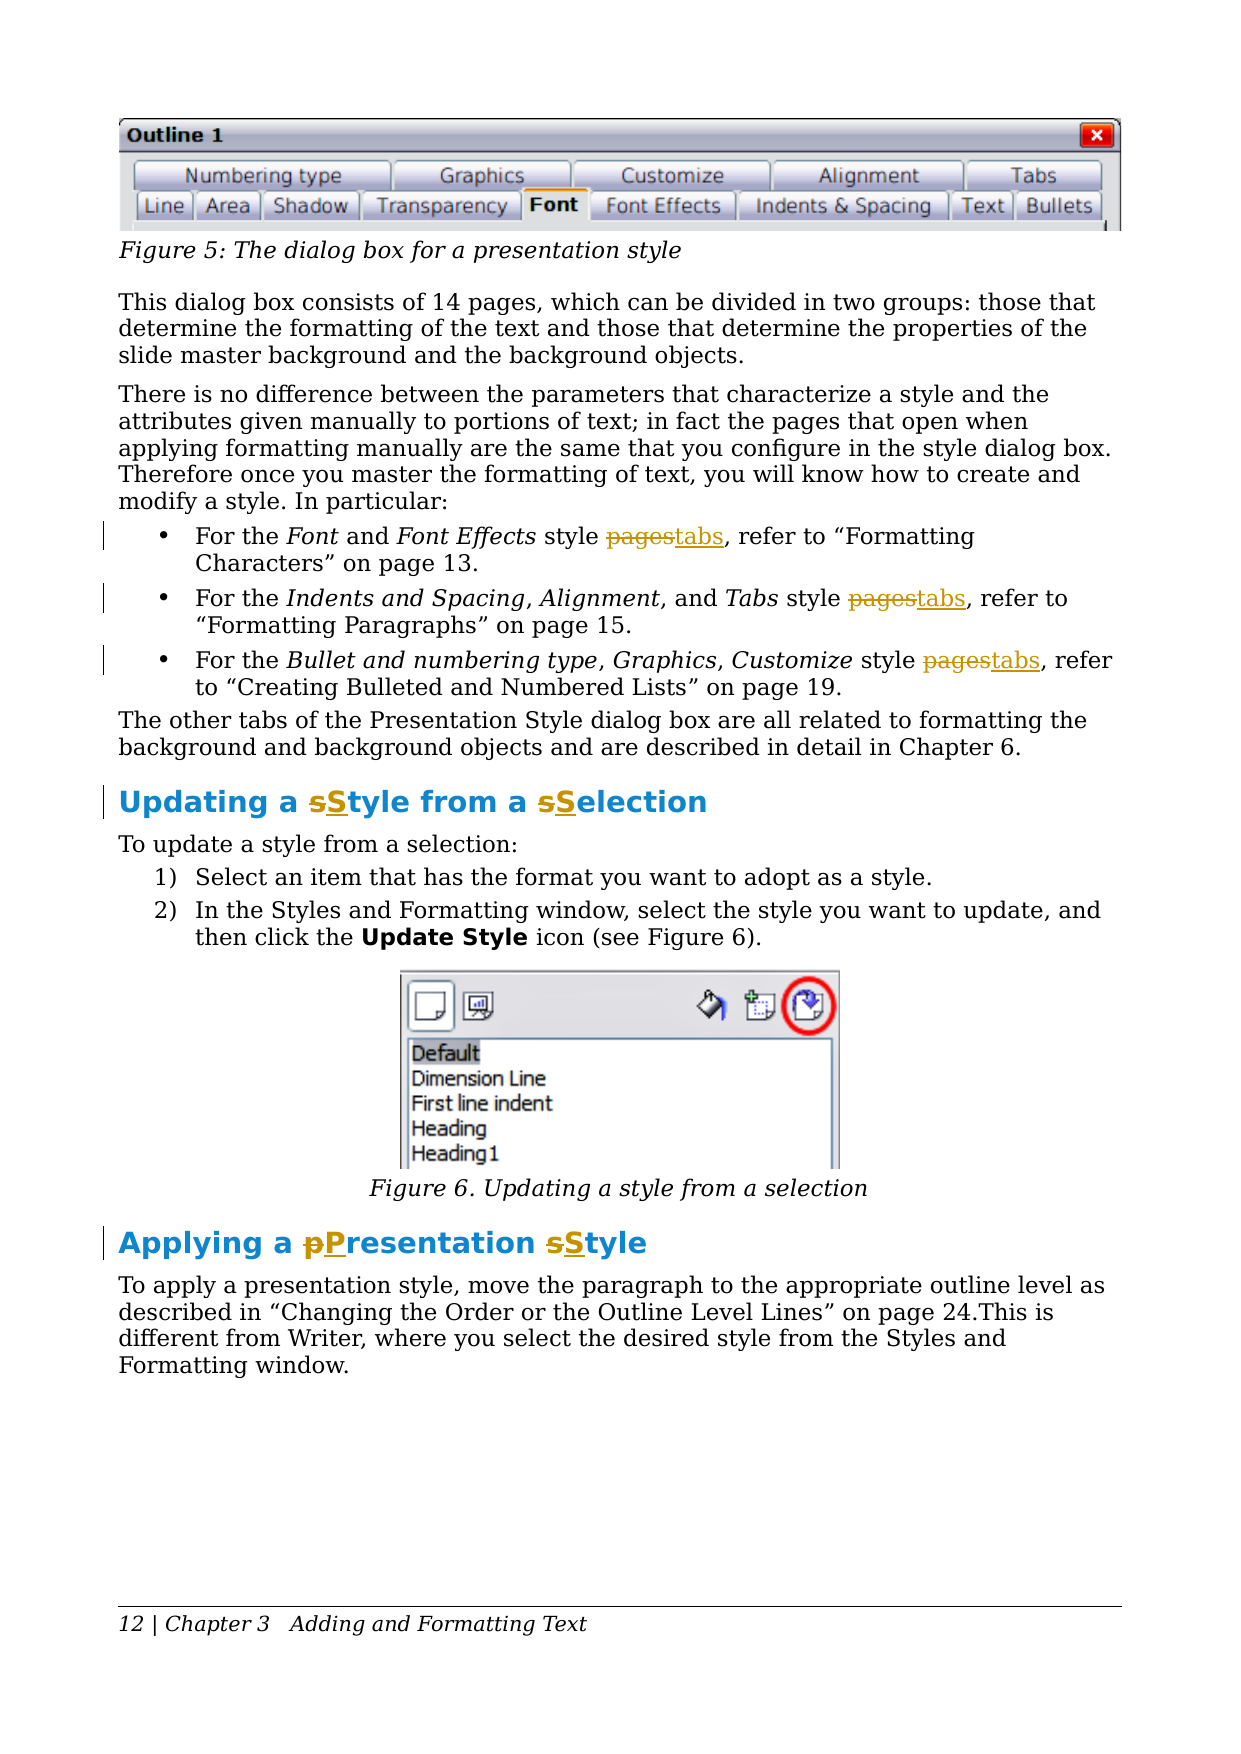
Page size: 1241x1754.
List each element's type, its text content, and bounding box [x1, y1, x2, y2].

list To update a style from a selection: [118, 831, 1122, 858]
list For the Bullet and numbering type, Graphics, Customize style tabs, refer to “Creating bBulleted and nNumbered lLists” on page 19. [156, 645, 1122, 701]
list Select an item that has the format you want to adopt as a style. [177, 864, 1122, 891]
text To apply a presentation style, move the paragraph to the appropriate outline level as described in “Changing the oOrder or the oOutline lLevel lLines” on page 24.This is different from Writer, where you select the desired style from the Styles and Formatting window. [118, 1272, 1122, 1379]
subtitle Updating a Style from a Selection [118, 785, 1122, 819]
list In the Styles and Formatting window, select the style you want to update, and then click the Update Style icon (see Figure 6). [177, 897, 1122, 951]
text This dialog box consists of 14 pages, which can be divided in two groups: those that determine the formatting of the text and those that determine the properties of the slide master background and the background objects. [118, 289, 1122, 369]
text Figure 6. Updating a style from a selection [351, 1175, 890, 1202]
picture [119, 118, 1122, 231]
text The other tabs of the Presentation Style dialog box are all related to formatting the background and background objects and are described in detail in Chapter 6. [118, 707, 1122, 761]
list There is no difference between the parameters that characterize a style and the attributes given manually to portions of text; in fact the pages that open when applying formatting manually are the same that you configure in the style dialog box. Therefore once you master the formatting of text, you will know how to create and modify a style. In particular: [118, 381, 1122, 515]
picture [400, 969, 840, 1169]
text Figure 5: The dialog box for a presentation style [119, 237, 1121, 263]
subtitle Applying a Presentation Style [118, 1226, 1122, 1260]
list For the Indents and Spacing, Alignment, and Tabs style tabs, refer to “Formatting pParagraphs” on page 15. [156, 583, 1122, 639]
list For the Font and Font Effects style tabs, refer to “Formatting cCharacters” on page 13. [156, 521, 1122, 577]
